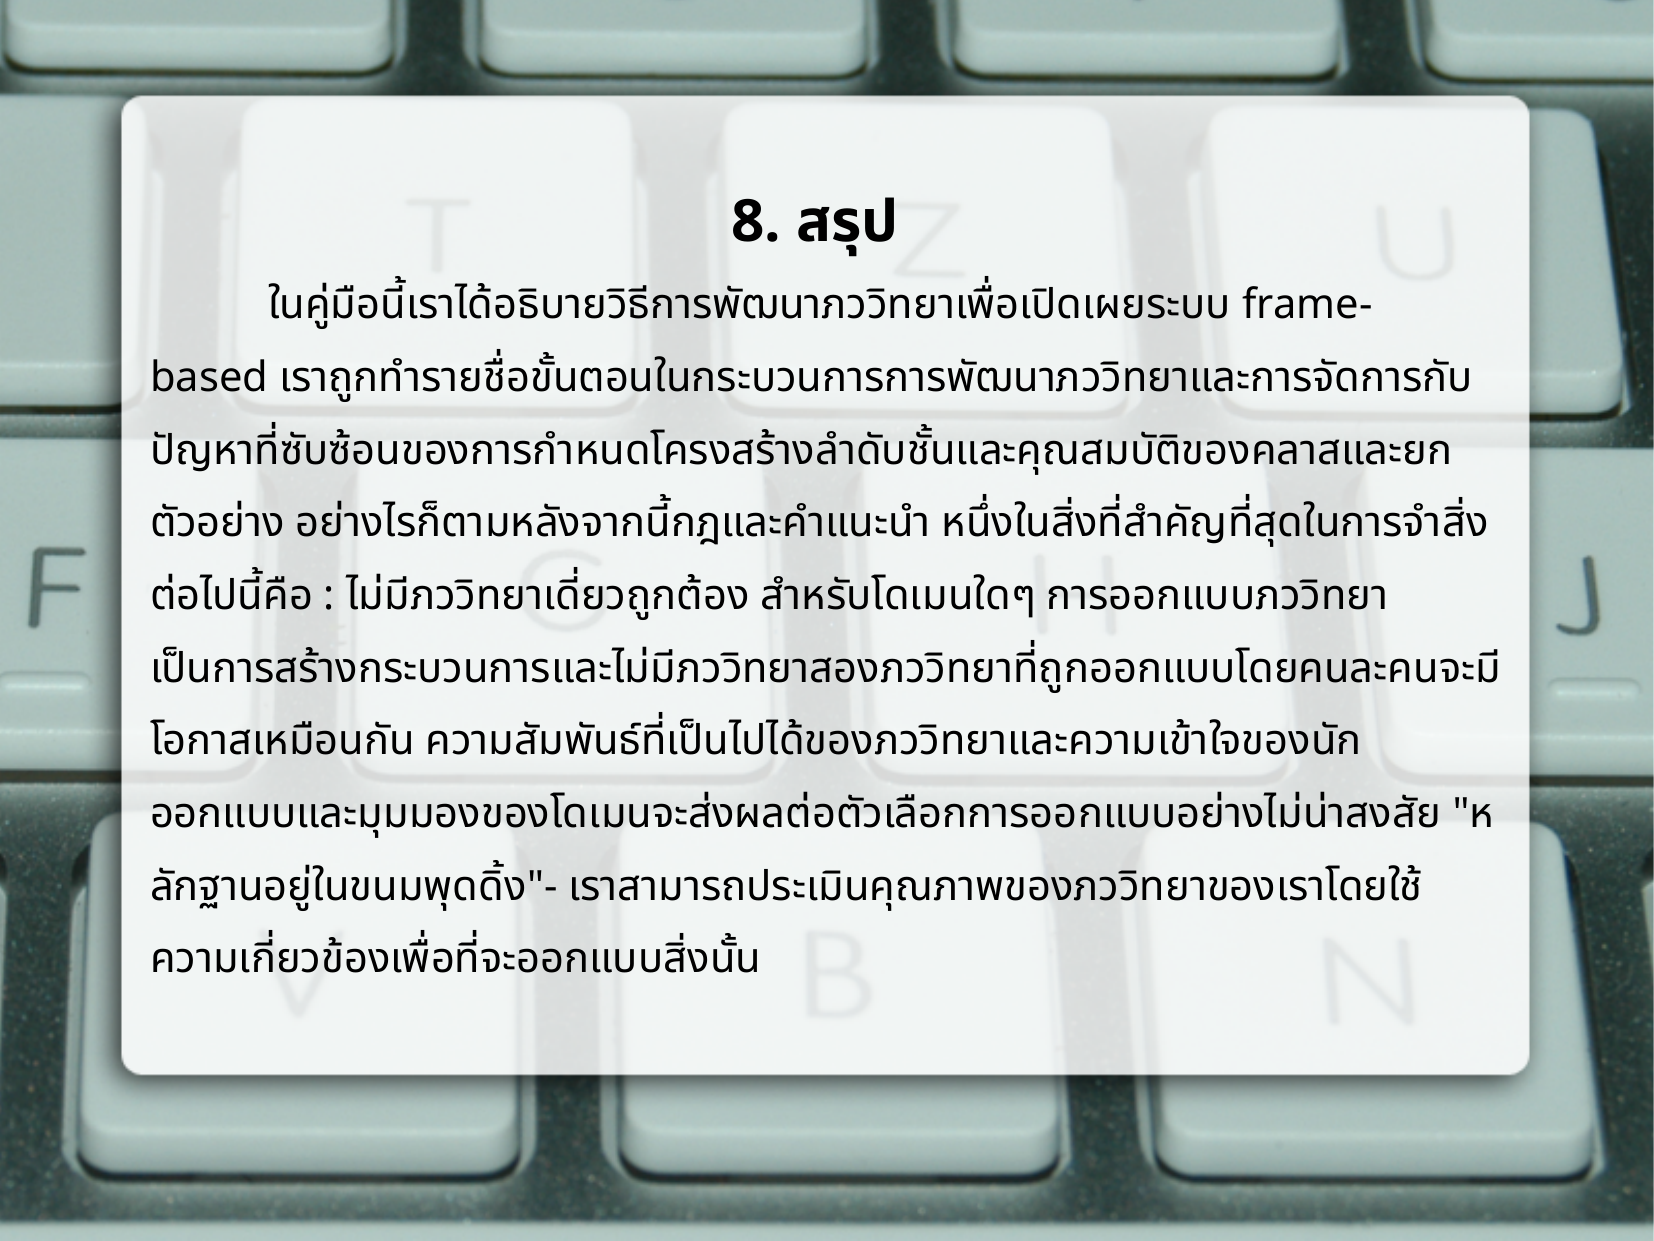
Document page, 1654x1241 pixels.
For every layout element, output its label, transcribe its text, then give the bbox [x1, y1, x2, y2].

title 8. สรุป [129, 162, 1501, 301]
subtitle ในคู่มือนี้เราได้อธิบายวิธีการพัฒนาภววิทยาเพื่อเปิดเผยระบบ frame-based เราถูกทำรายชื่อขั้นตอนในกระบวนการการพัฒนาภววิทยาและการจัดการกับปัญหาที่ซับซ้อนของการกำหนดโครงสร้างลำดับชั้นและคุณสมบัติของคลาสและยกตัวอย่าง อย่างไรก็ตามหลังจากนี้กฎและคำแนะนำ หนึ่งในสิ่งที่สำคัญที่สุดในการจำสิ่งต่อไปนี้คือ : ไม่มีภววิทยาเดี่ยวถูกต้อง สำหรับโดเมนใดๆ การออกแบบภววิทยาเป็นการสร้างกระบวนการและไม่มีภววิทยาสองภววิทยาที่ถูกออกแบบโดยคนละคนจะมีโอกาสเหมือนกัน ความสัมพันธ์ที่เป็นไปได้ของภววิทยาและความเข้าใจของนักออกแบบและมุมมองของโดเมนจะส่งผลต่อตัวเลือกการออกแบบอย่างไม่น่าสงสัย "หลักฐานอยู่ในขนมพุดดิ้ง"- เราสามารถประเมินคุณภาพของภววิทยาของเราโดยใช้ความเกี่ยวข้องเพื่อที่จะออกแบบสิ่งนั้น [150, 281, 1509, 976]
picture [0, 0, 1654, 1241]
